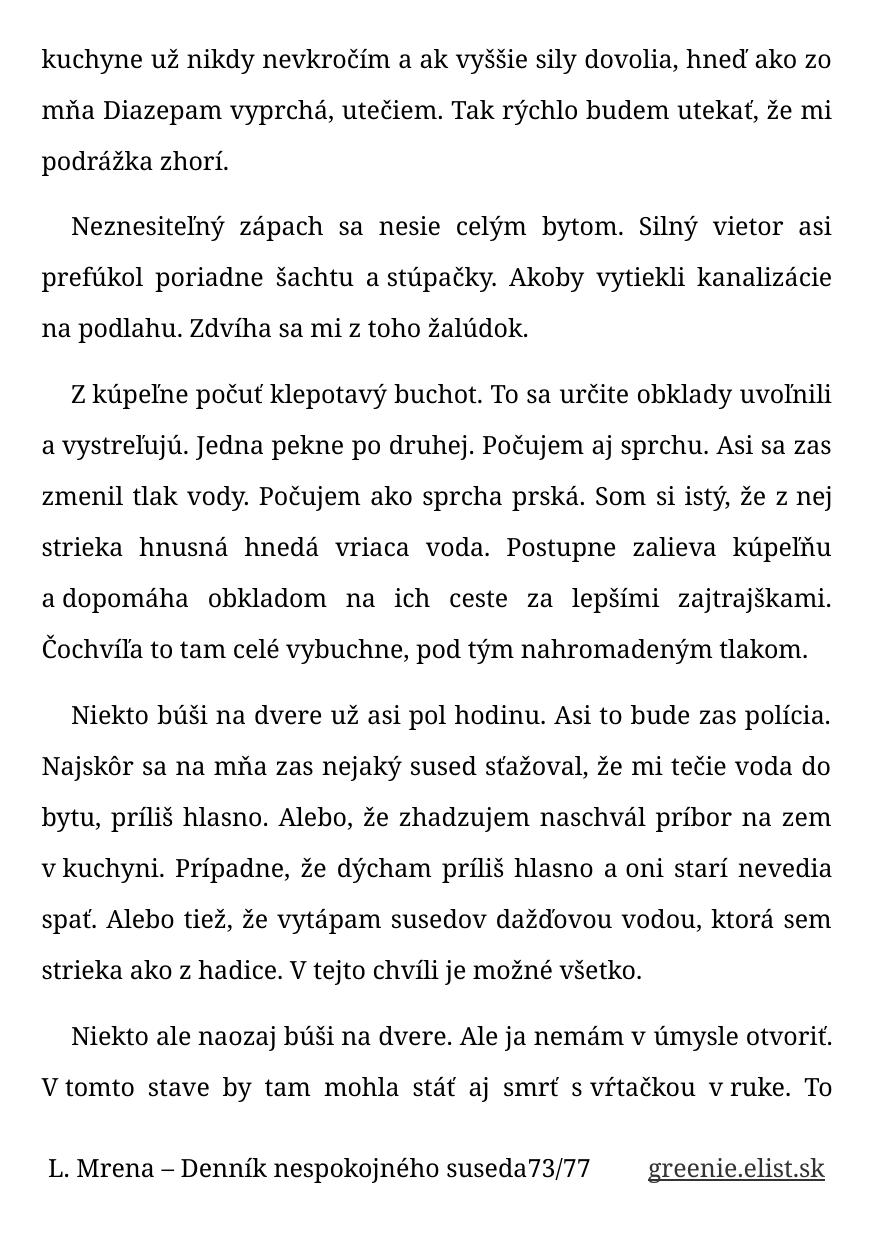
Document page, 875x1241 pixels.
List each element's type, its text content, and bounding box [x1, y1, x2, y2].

text Niekto búši na dvere už asi pol hodinu. Asi to bude zas polícia. Najskôr sa na mňa zas nejaký sused sťažoval, že mi tečie voda do bytu, príliš hlasno. Alebo, že zhadzujem naschvál príbor na zem v kuchyni. Prípadne, že dýcham príliš hlasno a oni starí nevedia spať. Alebo tiež, že vytápam susedov dažďovou vodou, ktorá sem strieka ako z hadice. V tejto chvíli je možné všetko. [41, 698, 833, 987]
text Niekto ale naozaj búši na dvere. Ale ja nemám v úmysle otvoriť. V tomto stave by tam mohla stáť aj smrť s vŕtačkou v ruke. To [41, 1018, 833, 1103]
text kuchyne už nikdy nevkročím a ak vyššie sily dovolia, hneď ako zo mňa Diazepam vyprchá, utečiem. Tak rýchlo budem utekať, že mi podrážka zhorí. [41, 41, 833, 177]
text Z kúpeľne počuť klepotavý buchot. To sa určite obklady uvoľnili a vystreľujú. Jedna pekne po druhej. Počujem aj sprchu. Asi sa zas zmenil tlak vody. Počujem ako sprcha prská. Som si istý, že z nej strieka hnusná hnedá vriaca voda. Postupne zalieva kúpeľňu a dopomáha obkladom na ich ceste za lepšími zajtrajškami. Čochvíľa to tam celé vybuchne, pod tým nahromadeným tlakom. [41, 377, 833, 666]
text Neznesiteľný zápach sa nesie celým bytom. Silný vietor asi prefúkol poriadne šachtu a stúpačky. Akoby vytiekli kanalizácie na podlahu. Zdvíha sa mi z toho žalúdok. [41, 209, 833, 345]
